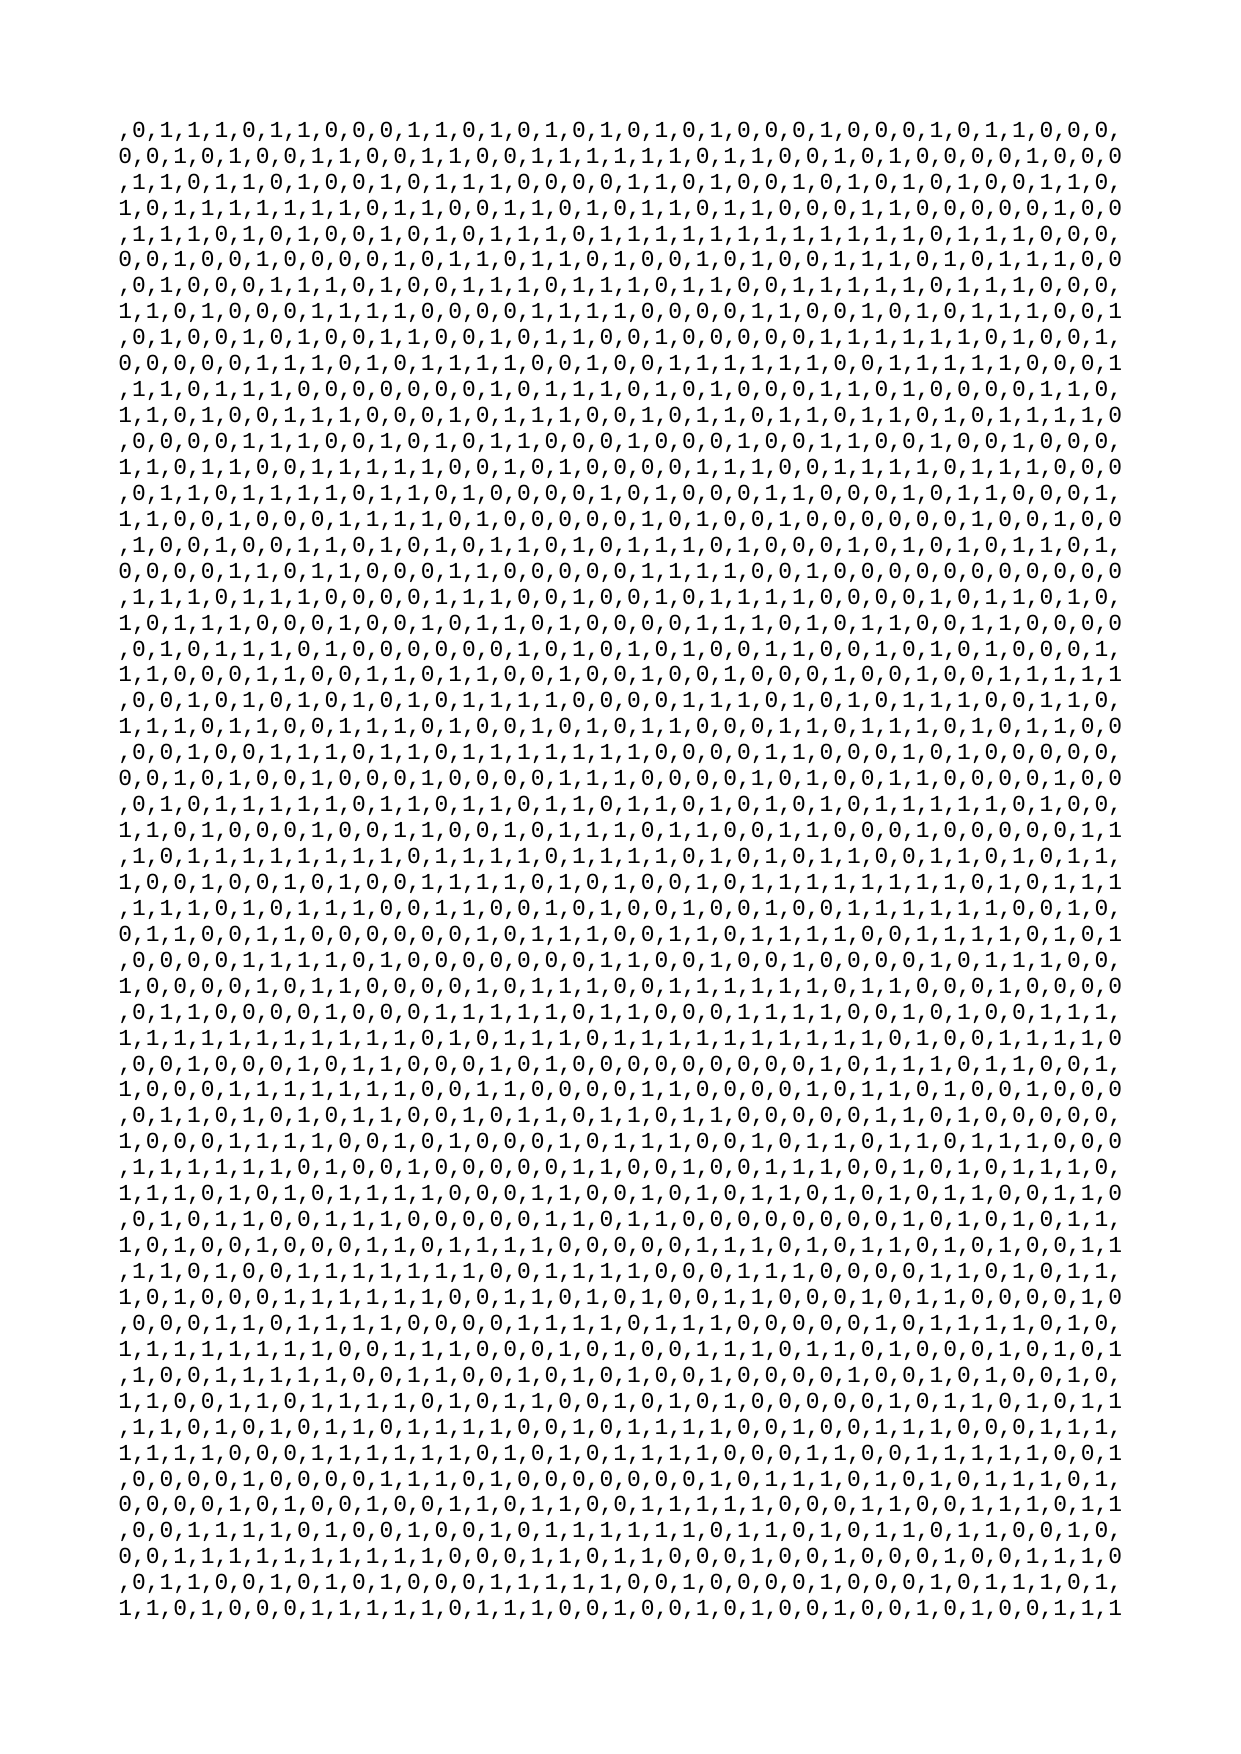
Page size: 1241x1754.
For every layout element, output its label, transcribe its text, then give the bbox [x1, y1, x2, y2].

text ,0,1,1,1,0,1,1,0,0,0,1,1,0,1,0,1,0,1,0,1,0,1,0,0,0,1,0,0,0,1,0,1,1,0,0,0,0,0,1,0,1,0,0,1,1,0,0,1,1,0,0,1,1,1,1,1,1,0,1,1,0,0,1,0,1,0,0,0,0,1,0,0,0,1,1,0,1,1,0,1,0,0,1,0,1,1,1,0,0,0,0,1,1,0,1,0,0,1,0,1,0,1,0,1,0,0,1,1,0,1,0,1,1,1,1,1,1,1,0,1,1,0,0,1,1,0,1,0,1,1,0,1,1,0,0,0,1,1,0,0,0,0,0,1,0,0,1,1,1,0,1,0,1,0,0,1,0,1,0,1,1,1,0,1,1,1,1,1,1,1,1,1,1,1,1,0,1,1,1,0,0,0,0,0,1,0,0,1,0,0,0,0,1,0,1,1,0,1,1,0,1,0,0,1,0,1,0,0,1,1,1,0,1,0,1,1,1,0,0,0,1,0,0,0,1,1,1,0,1,0,0,1,1,1,0,1,1,1,0,1,1,0,0,1,1,1,1,1,0,1,1,1,0,0,0,1,1,0,1,0,0,0,1,1,1,1,0,0,0,0,1,1,1,1,0,0,0,0,1,1,0,0,1,0,1,0,1,1,1,0,0,1,0,1,0,0,1,0,1,0,0,1,1,0,0,1,0,1,1,0,0,1,0,0,0,0,0,1,1,1,1,1,1,0,1,0,0,1,0,0,0,0,0,1,1,1,0,1,0,1,1,1,1,0,0,1,0,0,1,1,1,1,1,1,0,0,1,1,1,1,1,0,0,0,1,1,1,0,1,1,1,0,0,0,0,0,0,0,1,0,1,1,1,0,1,0,1,0,0,0,1,1,0,1,0,0,0,0,1,1,0,1,1,0,1,0,0,1,1,1,0,0,0,1,0,1,1,1,0,0,1,0,1,1,0,1,1,0,1,1,0,1,0,1,1,1,1,0,0,0,0,0,1,1,1,0,0,1,0,1,0,1,1,0,0,0,1,0,0,0,1,0,0,1,1,0,0,1,0,0,1,0,0,0,1,1,0,1,1,0,0,1,1,1,1,1,0,0,1,0,1,0,0,0,0,1,1,1,0,0,1,1,1,1,0,1,1,1,0,0,0,0,1,1,0,1,1,1,1,0,1,1,0,1,0,0,0,0,1,0,1,0,0,0,1,1,0,0,0,1,0,1,1,0,0,0,1,1,1,0,0,1,0,0,0,1,1,1,1,0,1,0,0,0,0,0,1,0,1,0,0,1,0,0,0,0,0,0,1,0,0,1,0,0,1,0,0,1,0,0,1,1,0,1,0,1,0,1,1,0,1,0,1,1,1,0,1,0,0,0,1,0,1,0,1,0,1,1,0,1,0,0,0,0,1,1,0,1,1,0,0,0,1,1,0,0,0,0,0,1,1,1,1,0,0,1,0,0,0,0,0,0,0,0,0,0,0,1,1,1,0,1,1,1,0,0,0,0,1,1,1,0,0,1,0,0,1,0,1,1,1,1,0,0,0,0,1,0,1,1,0,1,0,1,0,1,1,1,0,0,0,1,0,0,1,0,1,1,0,1,0,0,0,0,1,1,1,0,1,0,1,1,0,0,1,1,0,0,0,0,0,1,0,1,1,1,0,1,0,0,0,0,0,0,1,0,1,0,1,0,1,0,0,1,1,0,0,1,0,1,0,1,0,0,0,1,1,1,0,0,0,1,1,0,0,1,1,0,1,1,0,0,1,0,0,1,0,0,1,0,0,0,1,0,0,1,0,0,1,1,1,1,1,0,0,1,0,1,0,1,0,1,0,1,0,1,1,1,1,0,0,0,0,1,1,1,0,1,0,1,0,1,1,1,0,0,1,1,0,1,1,1,0,1,1,0,0,1,1,1,0,1,0,0,1,0,1,0,1,1,0,0,0,1,1,0,1,1,1,0,1,0,1,1,0,0,0,0,1,0,0,1,1,1,0,1,1,0,1,1,1,1,1,1,1,0,0,0,0,1,1,0,0,0,1,0,1,0,0,0,0,0,0,0,1,0,1,0,0,1,0,0,0,1,0,0,0,0,1,1,1,0,0,0,0,1,0,1,0,0,1,1,0,0,0,0,1,0,0,0,1,0,1,1,1,1,1,0,1,1,0,1,1,0,1,1,0,1,1,0,1,0,1,0,1,0,1,1,1,1,1,0,1,0,0,1,1,0,1,0,0,0,1,0,0,1,1,0,0,1,0,1,1,1,0,1,1,0,0,1,1,0,0,0,1,0,0,0,0,0,1,1,1,0,1,1,1,1,1,1,1,1,0,1,1,1,1,0,1,1,1,1,0,1,0,1,0,1,1,0,0,1,1,0,1,0,1,1,1,0,0,1,0,0,1,0,1,0,0,1,1,1,1,0,1,0,1,0,0,1,0,1,1,1,1,1,1,1,1,0,1,0,1,1,1,1,1,1,0,1,0,1,1,1,0,0,1,1,0,0,1,0,1,0,0,1,0,0,1,0,0,1,1,1,1,1,1,0,0,1,0,0,1,1,0,0,1,1,0,0,0,0,0,0,1,0,1,1,1,0,0,1,1,0,1,1,1,1,0,0,1,1,1,1,0,1,0,1,0,0,0,0,1,1,1,1,0,1,0,0,0,0,0,0,0,1,1,0,0,1,0,0,1,0,0,0,0,1,0,1,1,1,0,0,1,0,0,0,0,1,0,1,1,0,0,0,0,1,0,1,1,1,0,0,1,1,1,1,1,1,0,1,1,0,0,0,1,0,0,0,0,0,1,1,0,0,0,0,1,0,0,0,1,1,1,1,1,0,1,1,0,0,0,1,1,1,1,0,0,1,0,1,0,0,1,1,1,1,1,1,1,1,1,1,1,1,1,1,0,1,0,1,1,1,0,1,1,1,1,1,1,1,1,1,1,0,1,0,0,1,1,1,1,0,0,0,1,0,0,0,1,0,1,1,0,0,0,1,0,1,0,0,0,0,0,0,0,0,0,1,0,1,1,1,0,1,1,0,0,1,1,0,0,0,1,1,1,1,1,1,1,0,0,1,1,0,0,0,0,1,1,0,0,0,0,1,0,1,1,0,1,0,0,1,0,0,0,0,1,1,0,1,0,1,0,1,1,0,0,1,0,1,1,0,1,1,0,1,1,0,0,0,0,0,1,1,0,1,0,0,0,0,0,1,0,0,0,1,1,1,1,0,0,1,0,1,0,0,0,1,0,1,1,1,0,0,1,0,1,1,0,1,1,0,1,1,1,0,0,0,1,1,1,1,1,1,0,1,0,0,1,0,0,0,0,0,1,1,0,0,1,0,0,1,1,1,0,0,1,0,1,0,1,1,1,0,1,1,1,0,1,0,1,0,1,1,1,1,0,0,0,1,1,0,0,1,0,1,0,1,1,0,1,0,1,0,1,1,0,0,1,1,0,0,1,0,1,1,0,0,1,1,1,0,0,0,0,0,1,1,0,1,1,0,0,0,0,0,0,0,0,1,0,1,0,1,0,1,1,1,0,1,0,0,1,0,0,0,1,1,0,1,1,1,1,0,0,0,0,0,1,1,1,0,1,0,1,1,0,1,0,1,0,0,1,1,1,1,0,1,0,0,1,1,1,1,1,1,1,0,0,1,1,1,1,0,0,0,1,1,1,0,0,0,0,1,1,0,1,0,1,1,1,0,1,0,0,0,1,1,1,1,1,1,0,0,1,1,0,1,0,1,0,0,1,1,0,0,0,1,0,1,1,0,0,0,0,1,0,0,0,0,1,1,0,1,1,1,1,0,0,0,0,1,1,1,1,0,1,1,1,0,0,0,0,0,1,0,1,1,1,1,0,1,0,1,1,1,1,1,1,1,1,0,0,1,1,1,0,0,0,1,0,1,0,0,1,1,1,0,1,1,0,1,0,0,0,1,0,1,0,1,1,0,0,1,1,1,1,1,0,0,1,1,0,0,1,0,1,0,1,0,0,1,0,0,0,0,1,0,0,1,0,1,0,0,1,0,1,1,0,0,1,1,0,1,1,1,1,0,1,0,1,1,0,0,1,0,1,0,1,0,0,0,0,0,1,0,1,1,0,1,0,1,1,1,1,0,1,0,1,0,1,1,0,1,1,1,1,0,0,1,0,1,1,1,1,0,0,1,0,0,1,1,1,0,0,0,1,1,1,1,1,1,1,0,0,0,1,1,1,1,1,1,0,1,0,1,0,1,1,1,1,0,0,0,1,1,0,0,1,1,1,1,1,0,0,1,0,0,0,0,1,0,0,0,0,1,1,1,0,1,0,0,0,0,0,0,0,1,0,1,1,1,0,1,0,1,0,1,1,1,0,1,0,0,0,0,1,0,1,0,0,1,0,0,1,1,0,1,1,0,0,1,1,1,1,1,0,0,0,1,1,0,0,1,1,1,0,1,1,0,0,1,1,1,1,0,1,0,0,1,0,0,1,0,1,1,1,1,1,1,0,1,1,0,1,0,1,1,0,1,1,0,0,1,0,0,0,1,1,1,1,1,1,1,1,1,1,0,0,0,1,1,0,1,1,0,0,0,1,0,0,1,0,0,0,1,0,0,1,1,1,0,0,1,1,0,0,1,0,1,0,1,0,0,0,1,1,1,1,1,0,0,1,0,0,0,0,1,0,0,0,1,0,1,1,1,0,1,1,1,0,1,0,0,0,1,1,1,1,1,0,1,1,1,0,0,1,0,0,1,0,1,0,0,1,0,0,1,0,1,0,0,1,1,1 [118, 118, 1122, 1622]
